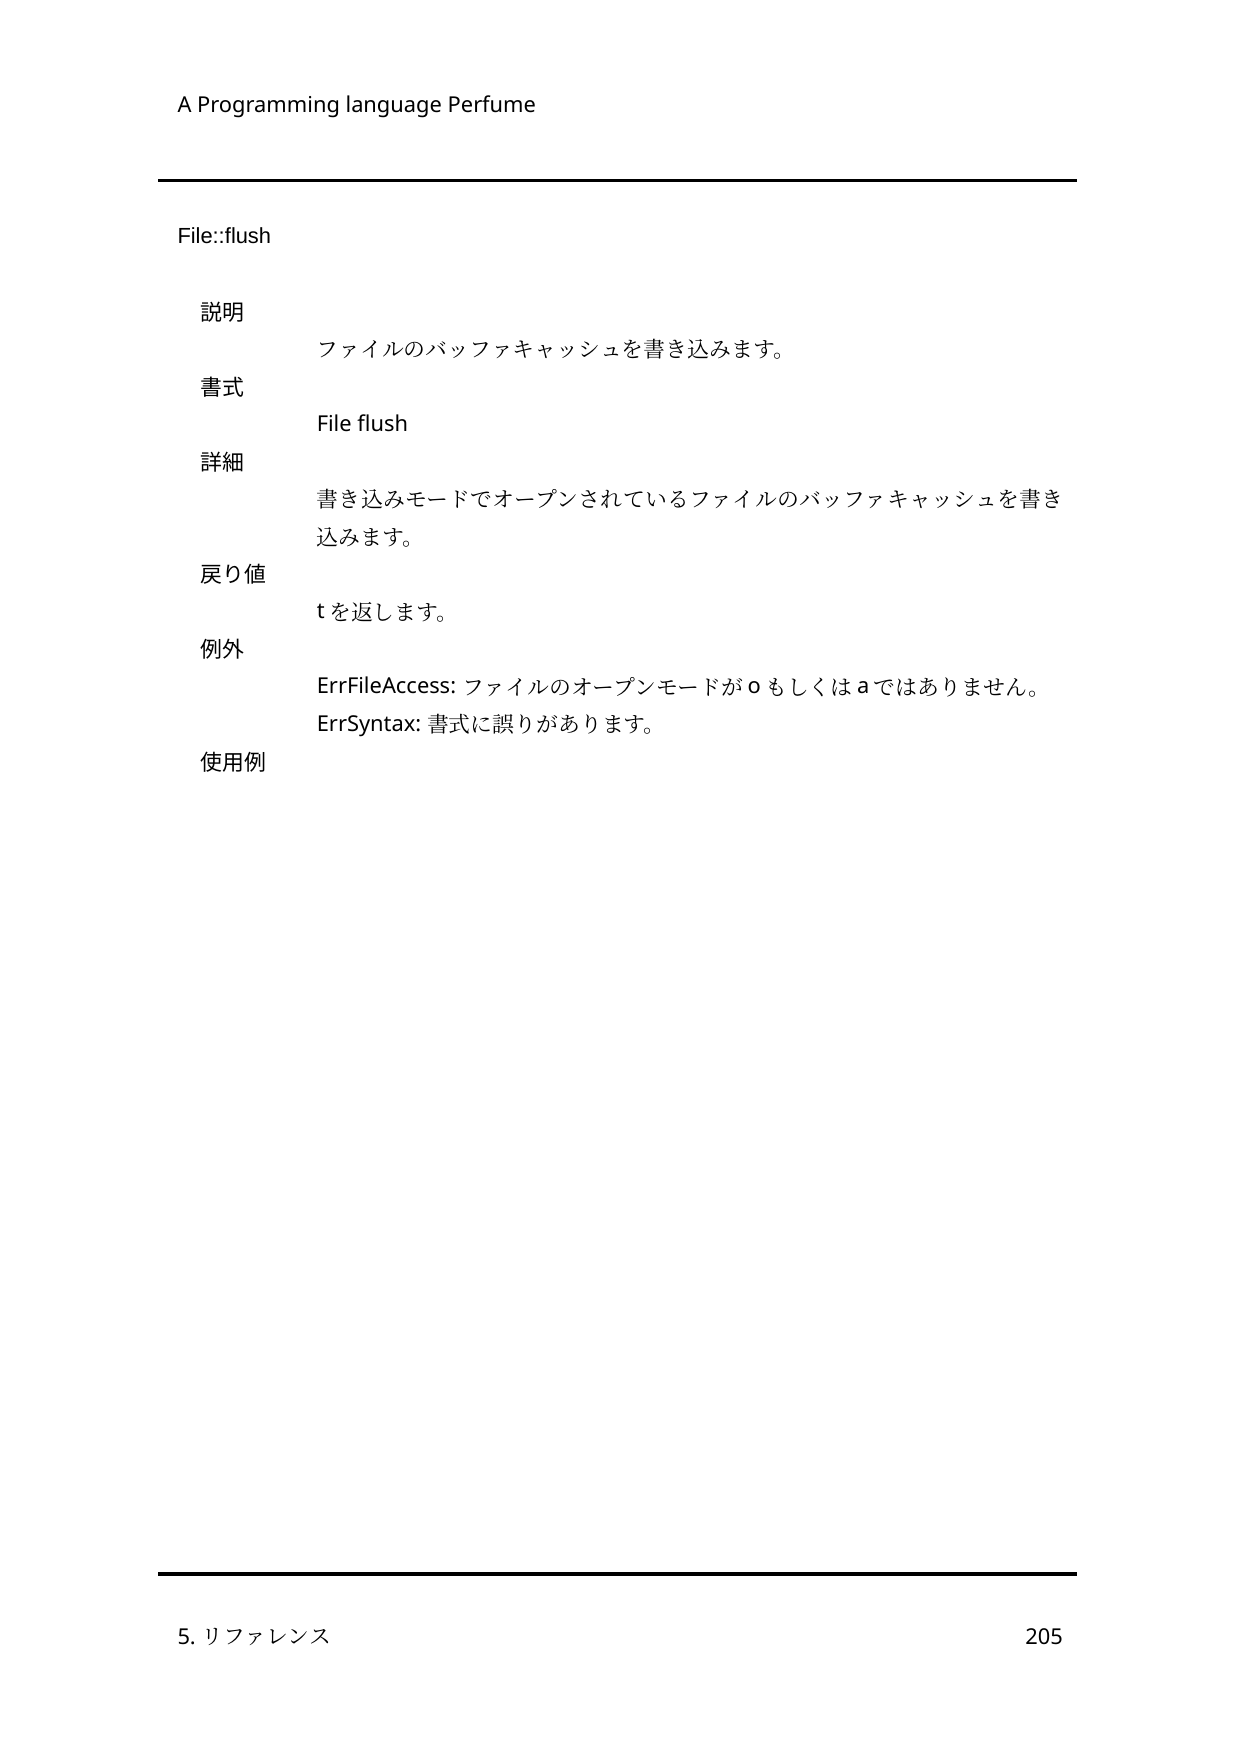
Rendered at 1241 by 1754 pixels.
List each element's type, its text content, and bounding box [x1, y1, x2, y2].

table_cell 書式 [200, 367, 317, 442]
table_cell 戻り値 [200, 554, 317, 629]
table_cell File flush [317, 367, 1063, 442]
table_cell tを返します。 [317, 554, 1063, 629]
table_cell 書き込みモードでオープンされているファイルのバッファキャッシュを書き込みます。 [317, 442, 1063, 554]
table_cell ErrFileAccess: ファイルのオープンモードがoもしくはaではありません。 ErrSyntax: 書式に誤りがあります。 [317, 629, 1063, 742]
table_header 説明 [200, 292, 317, 367]
table_cell [317, 742, 1063, 817]
subtitle File::flush [177, 217, 1063, 254]
table_header ファイルのバッファキャッシュを書き込みます。 [317, 292, 1063, 367]
table_cell 詳細 [200, 442, 317, 554]
table_cell 例外 [200, 629, 317, 742]
table_cell 使用例 [200, 742, 317, 817]
